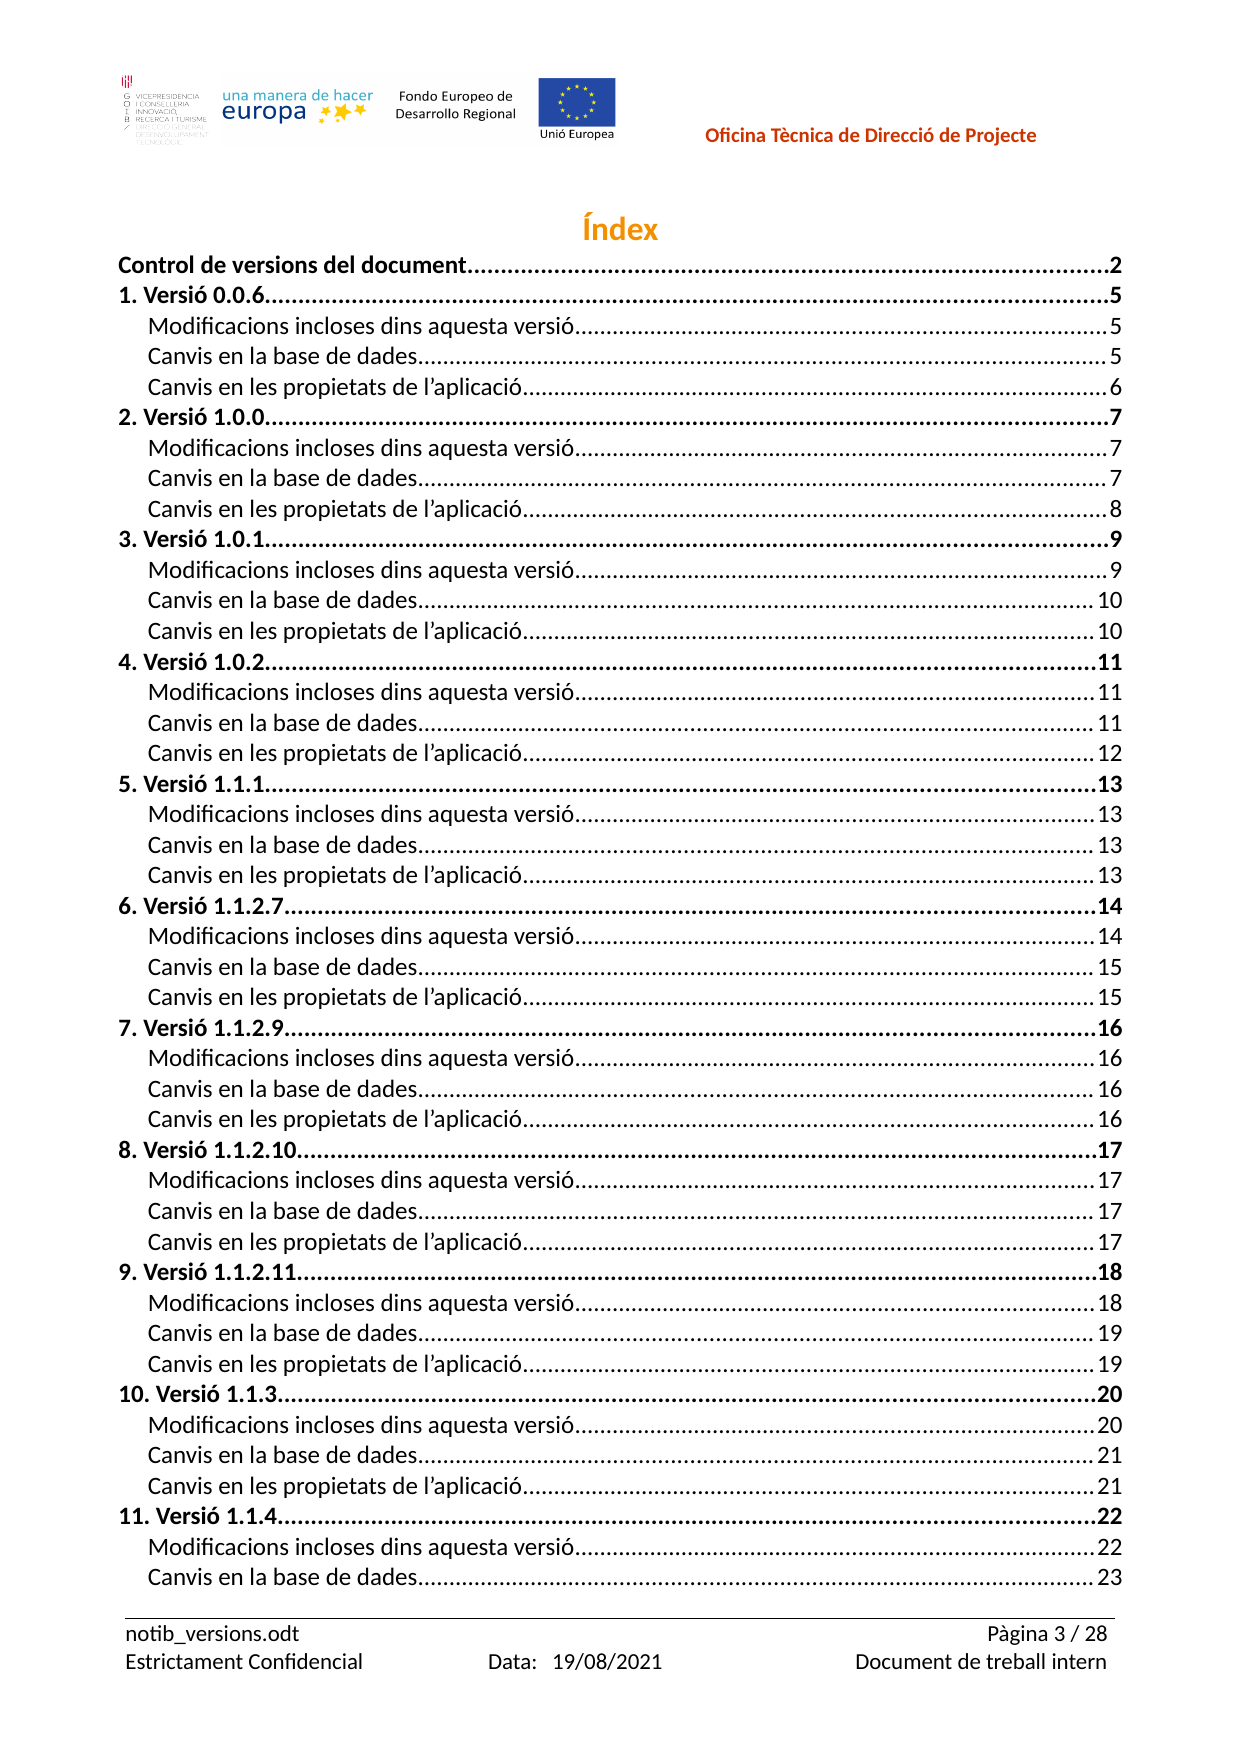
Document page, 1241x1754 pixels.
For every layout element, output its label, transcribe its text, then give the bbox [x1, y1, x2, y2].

text Canvis en la base de dades 10 [148, 585, 1122, 615]
text Modificacions incloses dins aquesta versió 11 [148, 676, 1122, 707]
text 1. Versió 0.0.6 5 [118, 279, 1122, 310]
text Modificacions incloses dins aquesta versió 18 [148, 1287, 1122, 1317]
text Modificacions incloses dins aquesta versió 17 [148, 1164, 1122, 1195]
text Canvis en la base de dades 19 [148, 1317, 1122, 1348]
text 11. Versió 1.1.4 22 [118, 1500, 1122, 1531]
text Modificacions incloses dins aquesta versió 7 [148, 432, 1122, 463]
text Canvis en la base de dades 7 [148, 463, 1122, 493]
text 8. Versió 1.1.2.10 17 [118, 1134, 1122, 1164]
text 5. Versió 1.1.1 13 [118, 768, 1122, 798]
text Canvis en la base de dades 5 [148, 341, 1122, 371]
text 9. Versió 1.1.2.11 18 [118, 1256, 1122, 1287]
text Canvis en les propietats de l’aplicació 6 [148, 371, 1122, 402]
text Canvis en la base de dades 15 [148, 951, 1122, 981]
picture [118, 73, 213, 147]
text Canvis en les propietats de l’aplicació 8 [148, 493, 1122, 524]
text Modificacions incloses dins aquesta versió 13 [148, 798, 1122, 829]
text Canvis en les propietats de l’aplicació 17 [148, 1226, 1122, 1256]
text 3. Versió 1.0.1 9 [118, 524, 1122, 554]
text Control de versions del document 2 [118, 249, 1122, 279]
picture [219, 73, 621, 147]
text Canvis en la base de dades 17 [148, 1195, 1122, 1226]
text Canvis en les propietats de l’aplicació 10 [148, 615, 1122, 646]
text Índex [118, 208, 1122, 249]
text Modificacions incloses dins aquesta versió 22 [148, 1531, 1122, 1561]
text 10. Versió 1.1.3 20 [118, 1378, 1122, 1409]
text Canvis en la base de dades 11 [148, 707, 1122, 737]
text Canvis en les propietats de l’aplicació 15 [148, 981, 1122, 1012]
text Modificacions incloses dins aquesta versió 16 [148, 1042, 1122, 1073]
text Modificacions incloses dins aquesta versió 20 [148, 1409, 1122, 1439]
text Modificacions incloses dins aquesta versió 14 [148, 920, 1122, 951]
text Canvis en les propietats de l’aplicació 16 [148, 1103, 1122, 1134]
text Canvis en les propietats de l’aplicació 19 [148, 1348, 1122, 1378]
text 7. Versió 1.1.2.9 16 [118, 1012, 1122, 1042]
text Canvis en la base de dades 21 [148, 1439, 1122, 1470]
text Canvis en les propietats de l’aplicació 13 [148, 859, 1122, 890]
text Canvis en les propietats de l’aplicació 21 [148, 1470, 1122, 1500]
text Canvis en la base de dades 23 [148, 1561, 1122, 1592]
text Canvis en les propietats de l’aplicació 12 [148, 737, 1122, 768]
text 2. Versió 1.0.0 7 [118, 402, 1122, 432]
text 4. Versió 1.0.2 11 [118, 646, 1122, 676]
text Modificacions incloses dins aquesta versió 5 [148, 310, 1122, 341]
text Canvis en la base de dades 16 [148, 1073, 1122, 1103]
text Modificacions incloses dins aquesta versió 9 [148, 554, 1122, 585]
text 6. Versió 1.1.2.7 14 [118, 890, 1122, 920]
text Canvis en la base de dades 13 [148, 829, 1122, 859]
